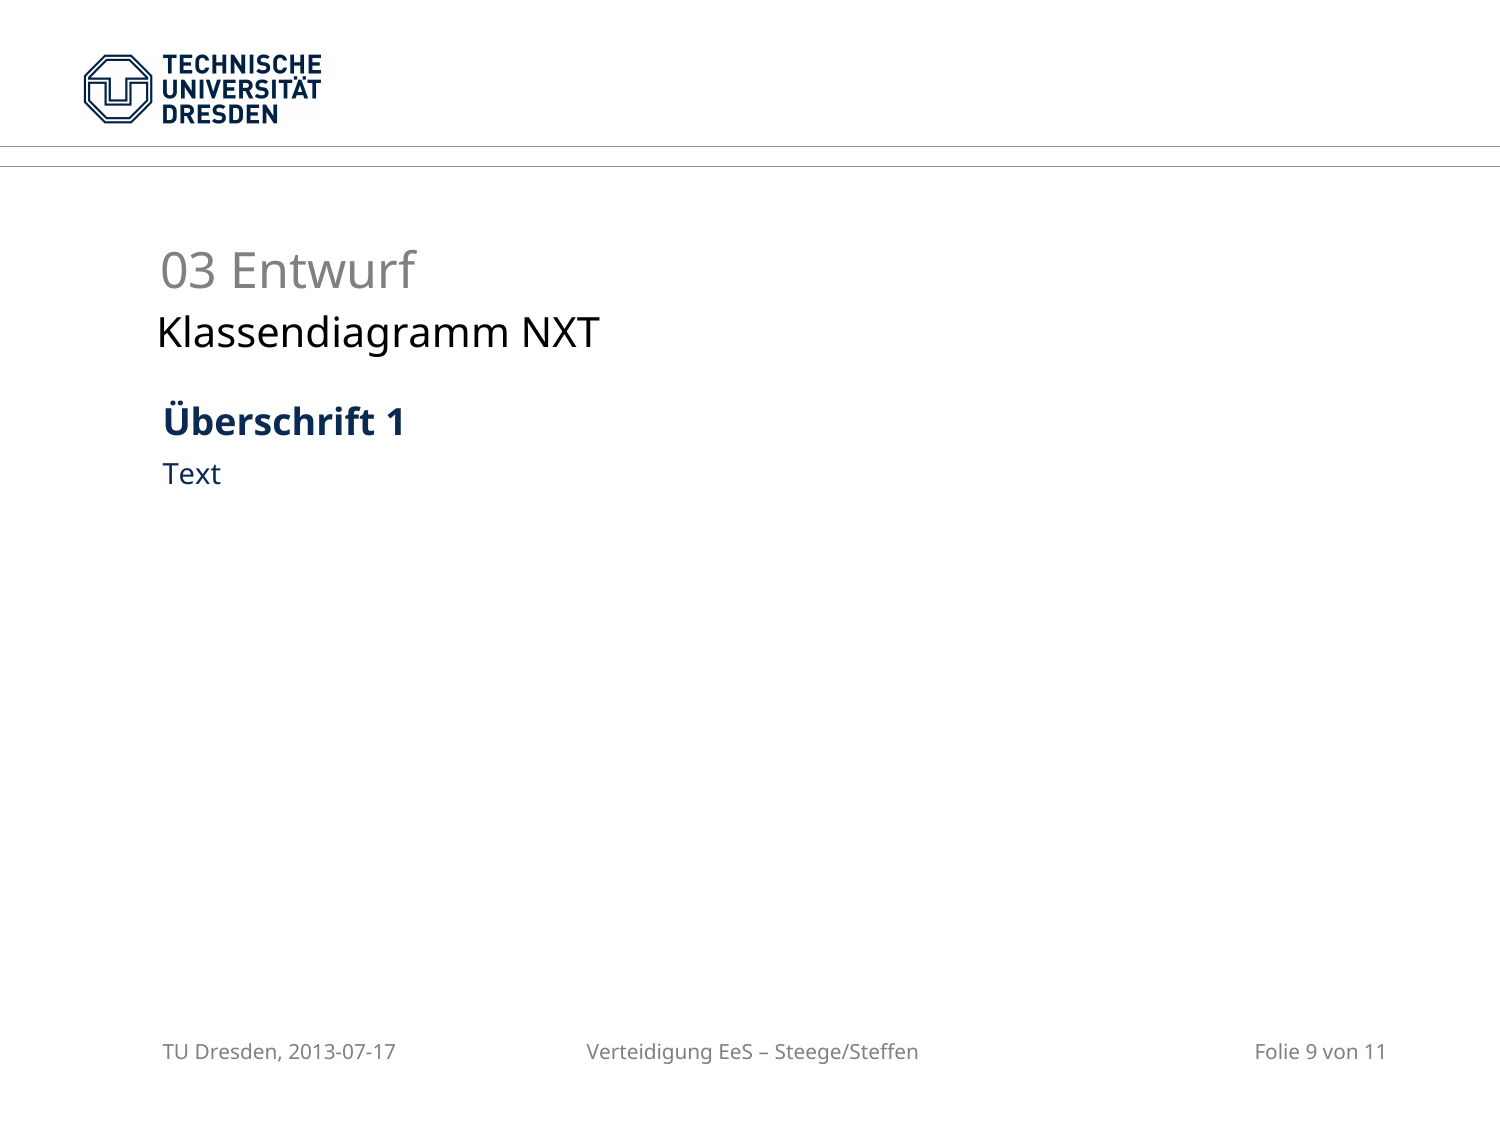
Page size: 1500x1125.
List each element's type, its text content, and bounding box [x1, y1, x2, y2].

list Überschrift 1 Text [162, 387, 1388, 963]
title 03 Entwurf [160, 230, 1392, 307]
text_box Klassendiagramm NXT [156, 299, 1388, 363]
picture [83, 54, 321, 124]
